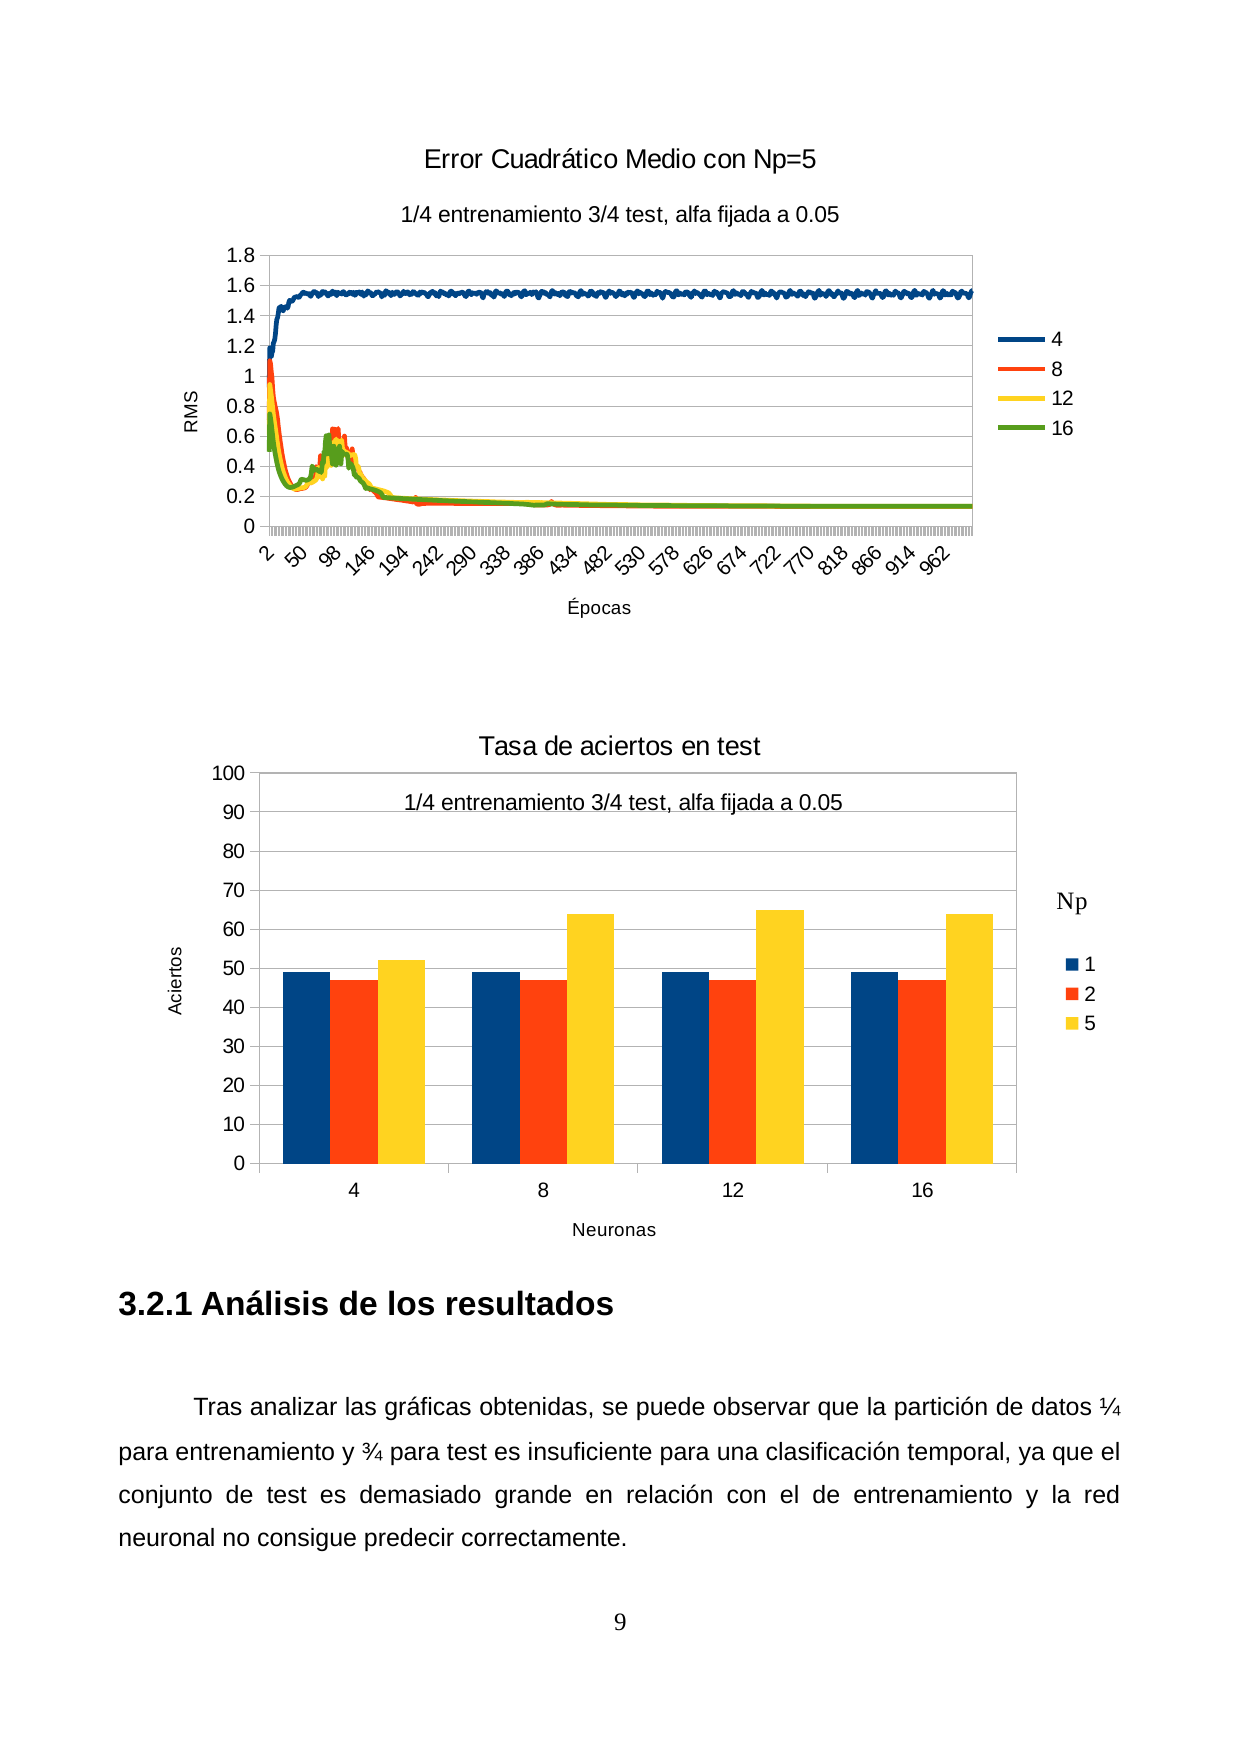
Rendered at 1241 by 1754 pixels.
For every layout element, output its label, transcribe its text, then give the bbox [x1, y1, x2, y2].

subtitle 3.2.1 Análisis de los resultados [118, 704, 1122, 1322]
text Tras analizar las gráficas obtenidas, se puede observar que la partición de datos ¼ para entrenamiento y ¾ para test es insuficiente para una clasificación temporal, ya que el conjunto de test es demasiado grande en relación con el de entrenamiento y la red neuronal no consigue predecir correctamente. [118, 1384, 1122, 1552]
